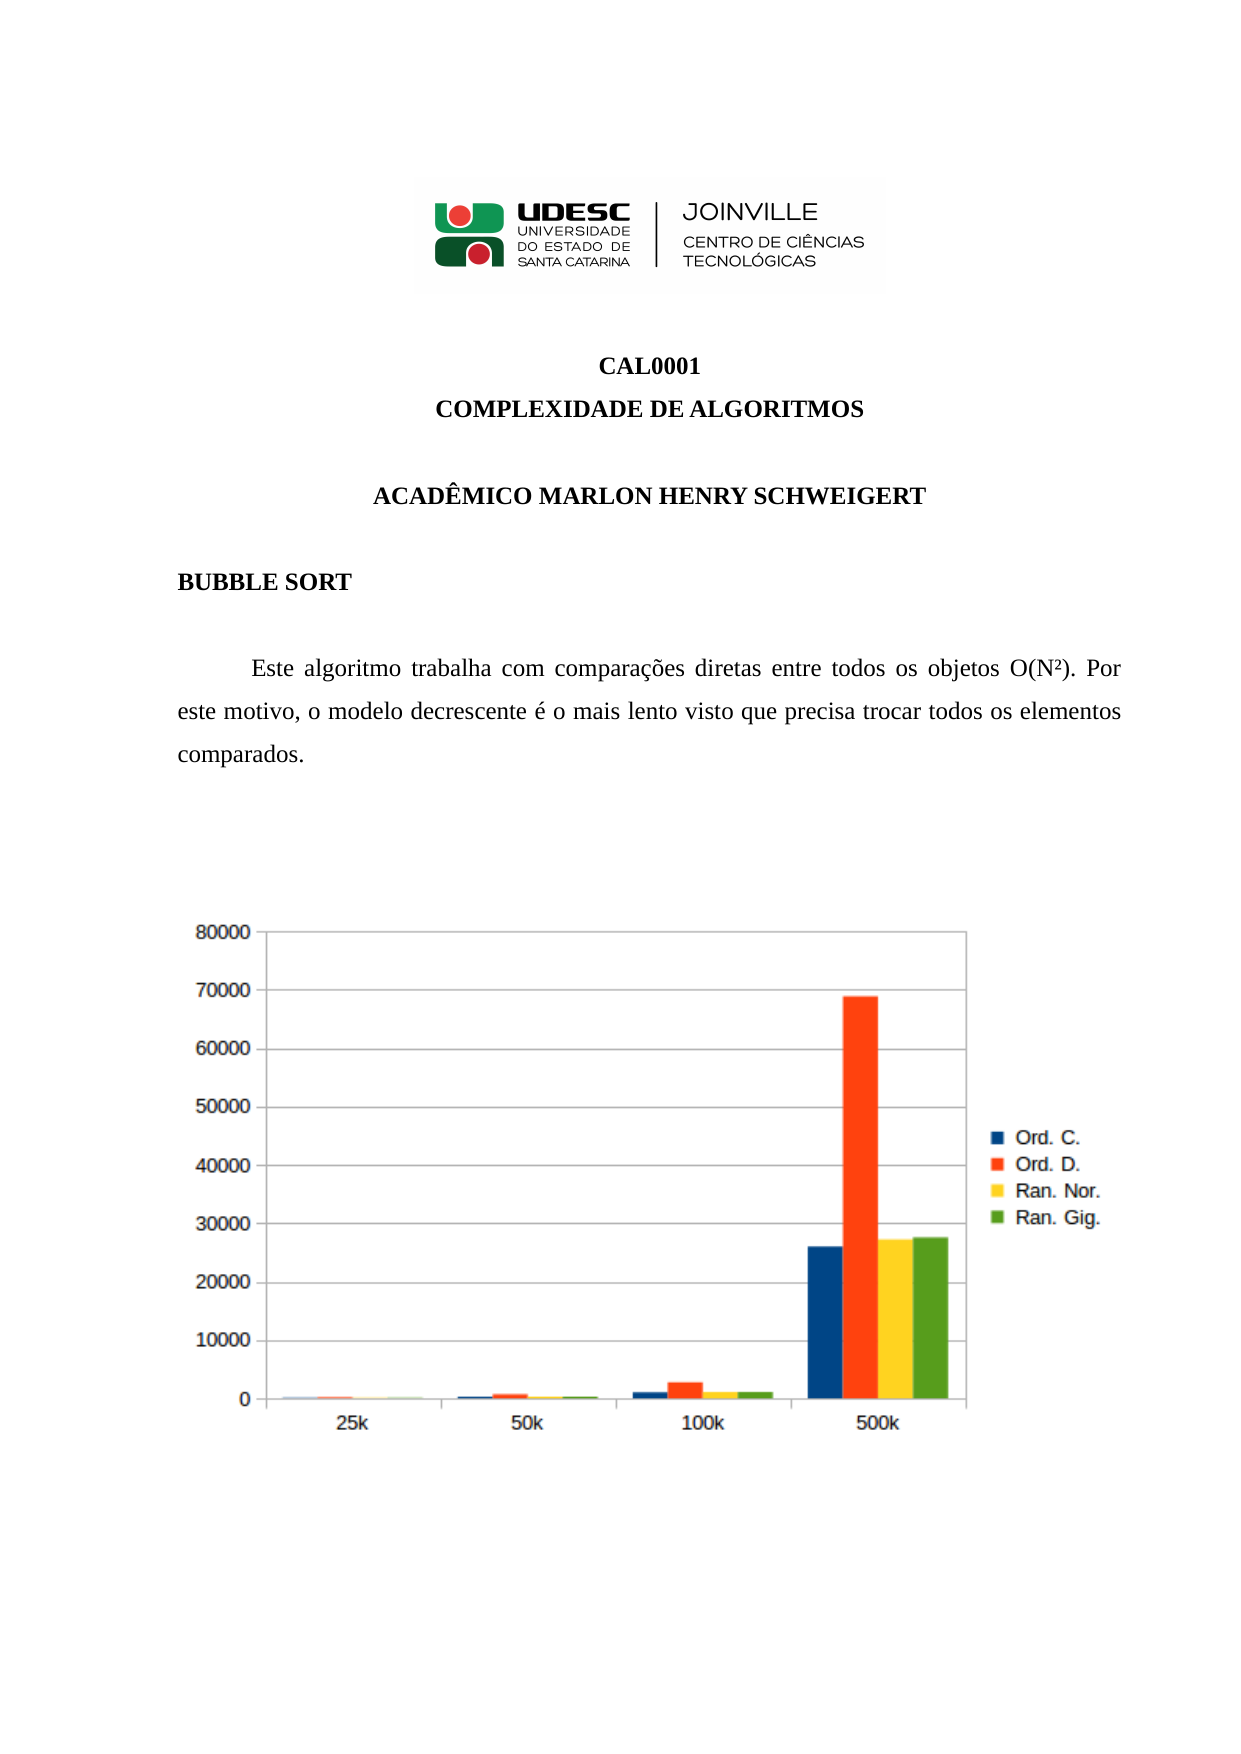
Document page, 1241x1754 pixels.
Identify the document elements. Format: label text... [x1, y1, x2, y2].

picture [177, 912, 1122, 1444]
text CAL0001 [177, 351, 1122, 380]
text BUBBLE SORT [177, 567, 1122, 596]
text ACADÊMICO MARLON HENRY SCHWEIGERT [177, 481, 1122, 509]
picture [413, 177, 886, 294]
text Este algoritmo trabalha com comparações diretas entre todos os objetos O(N²). Por este motivo, o modelo decrescente é o mais lento visto que precisa trocar todos os elementos comparados. [177, 653, 1122, 768]
text COMPLEXIDADE DE ALGORITMOS [177, 394, 1122, 423]
